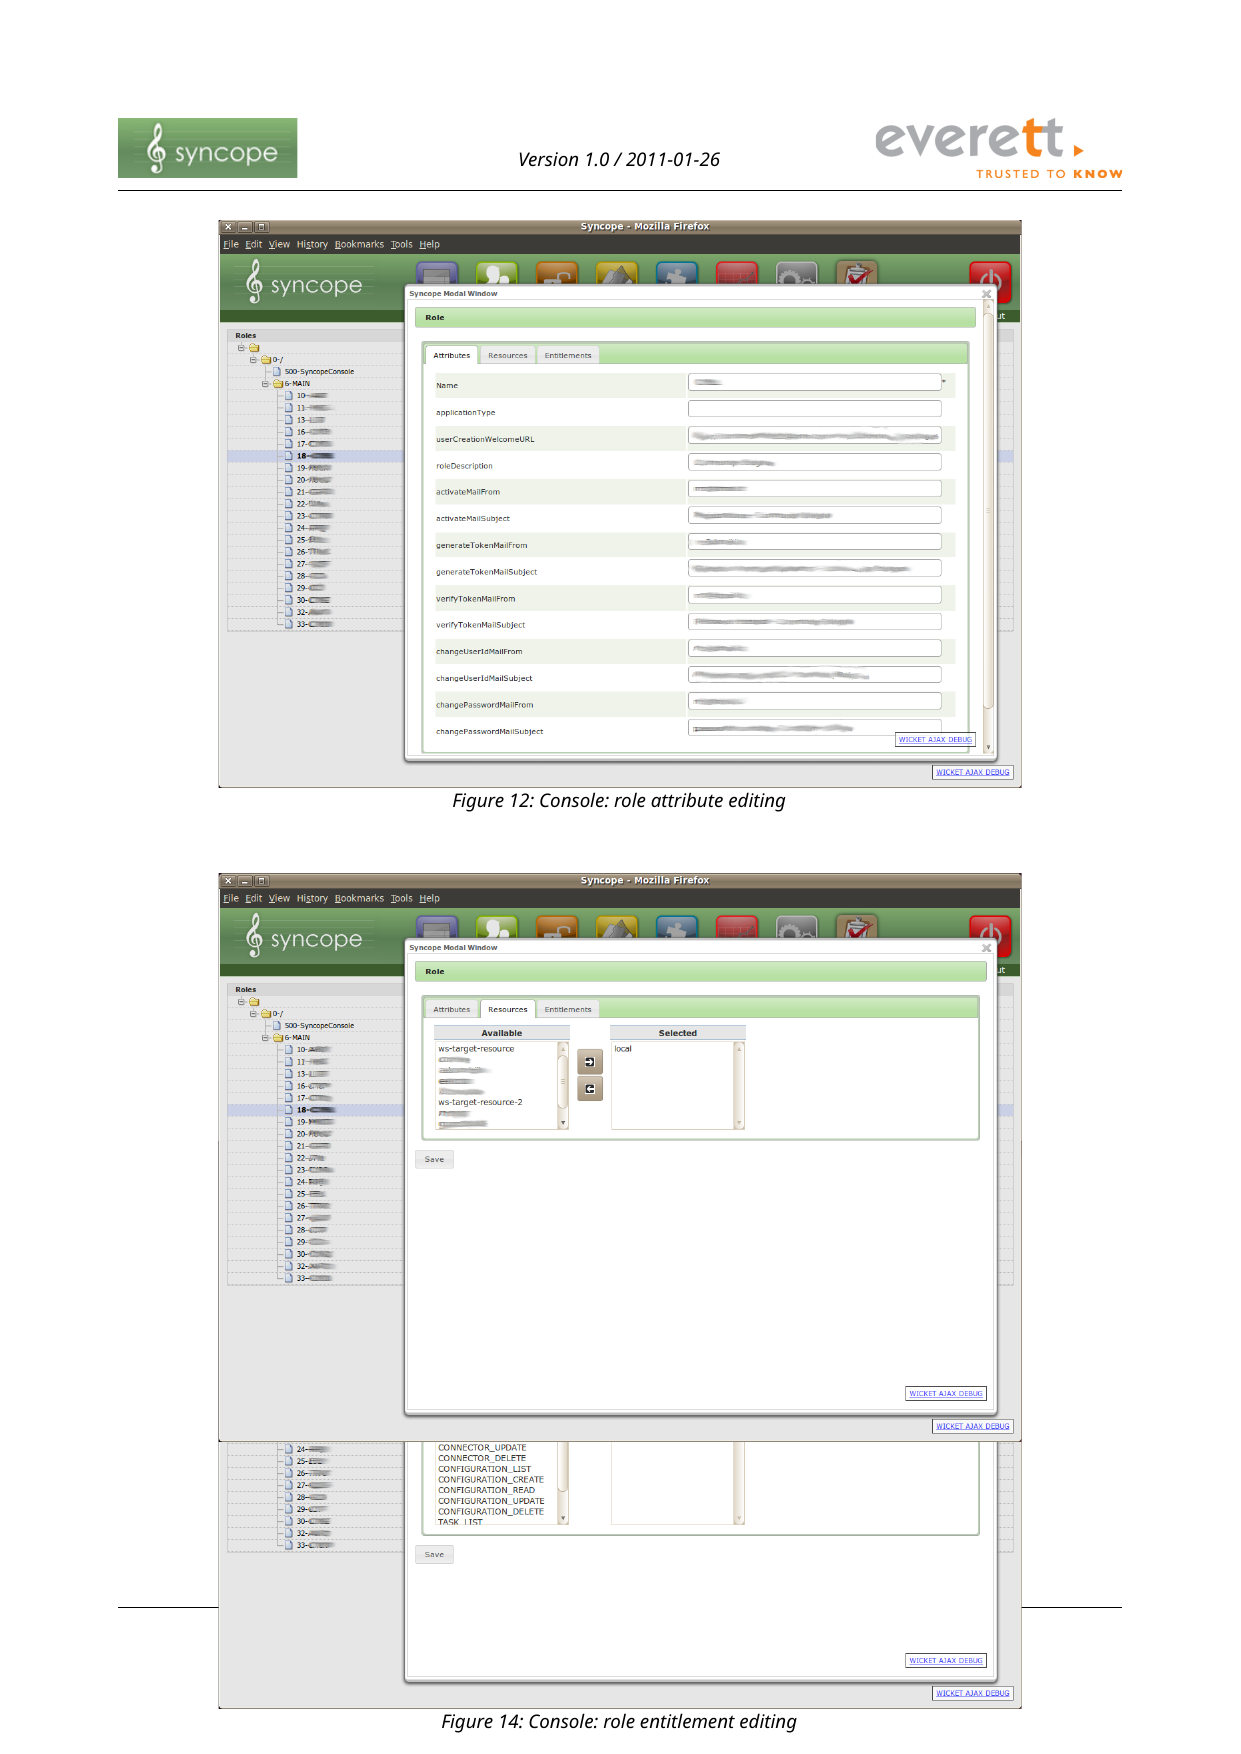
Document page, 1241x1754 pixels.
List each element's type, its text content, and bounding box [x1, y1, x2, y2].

picture [218, 220, 1022, 788]
text Figure 12: Console: role attribute editing [218, 788, 1022, 813]
picture [218, 873, 1022, 1709]
picture [875, 118, 1123, 178]
text Figure 14: Console: role entitlement editing [218, 1709, 1022, 1734]
picture [118, 118, 298, 178]
